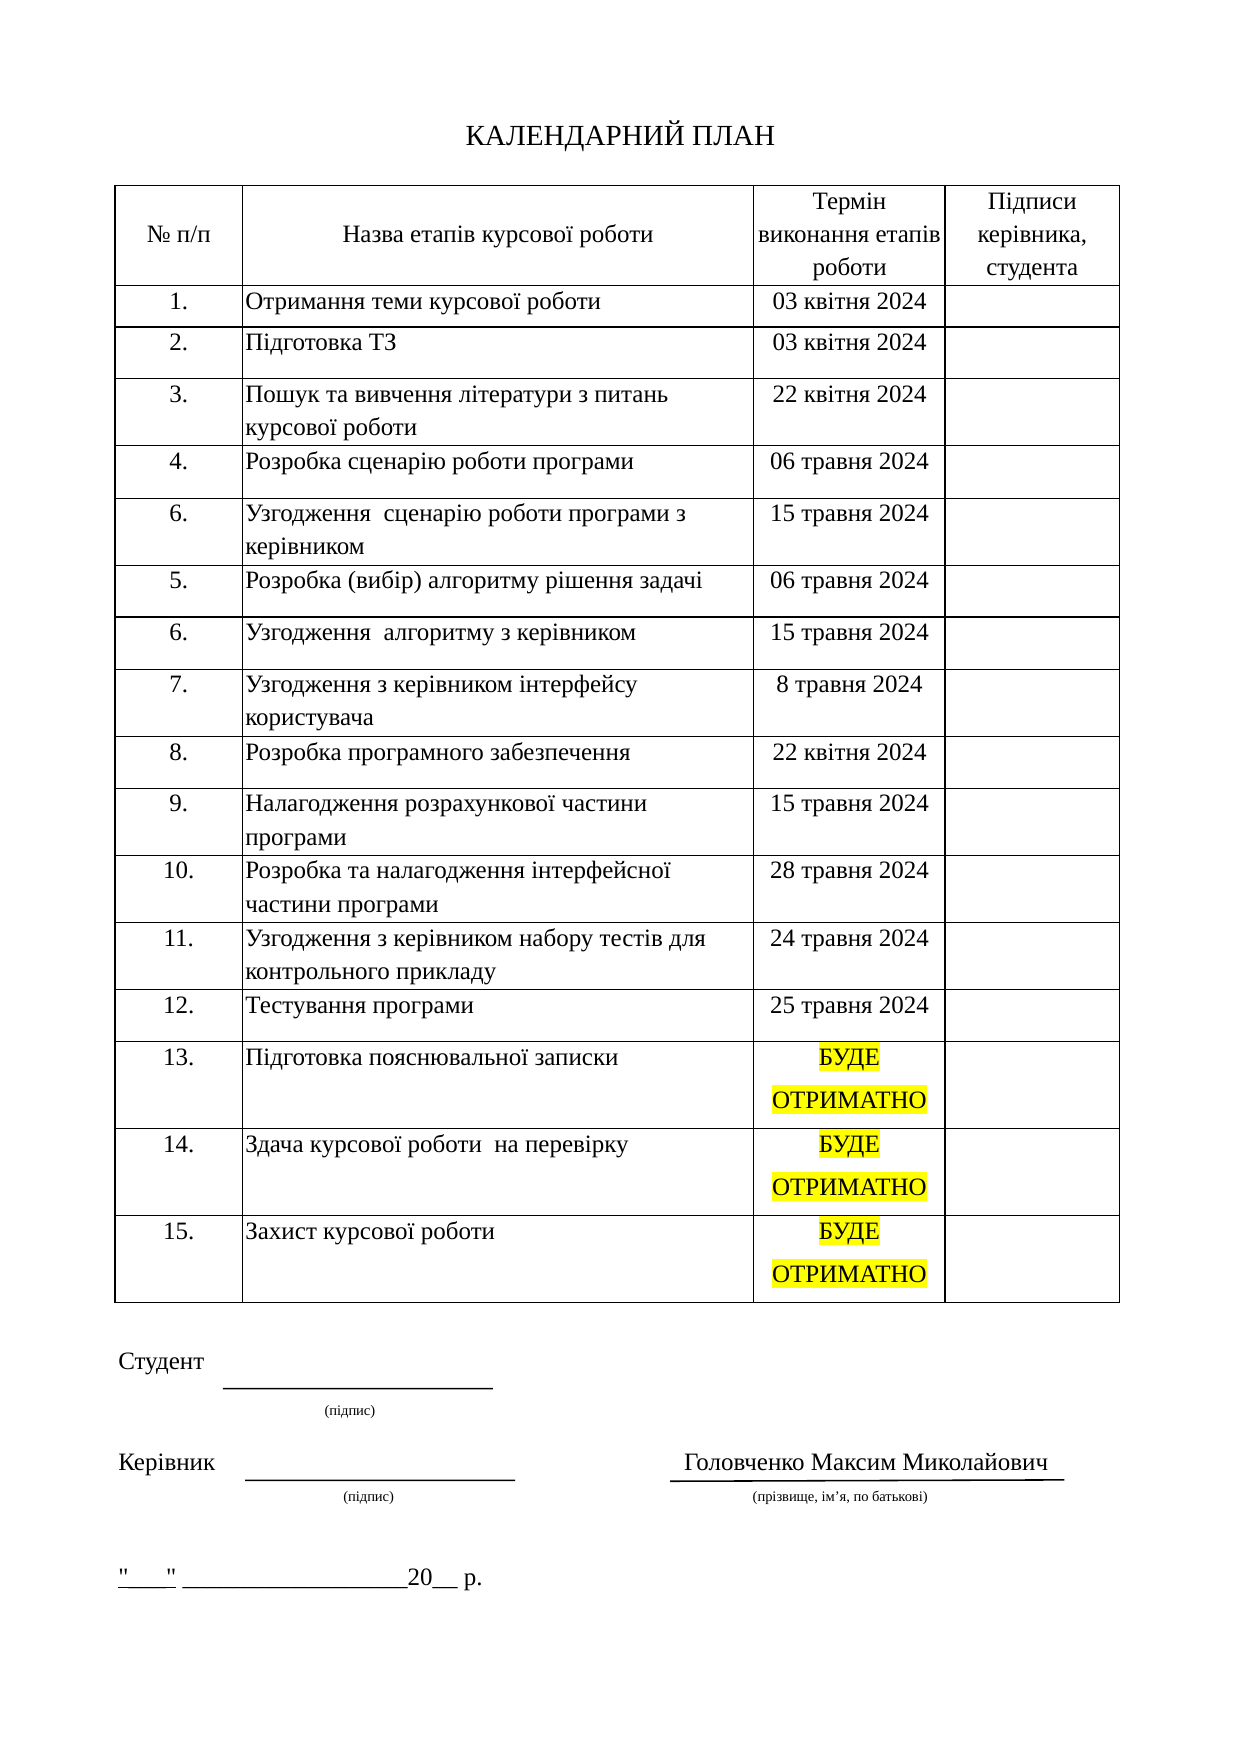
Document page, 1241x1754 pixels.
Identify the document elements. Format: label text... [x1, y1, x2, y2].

table_cell [946, 737, 1119, 787]
text "___" __________________20__ р. [118, 1562, 1122, 1591]
table_cell 14. [116, 1129, 242, 1215]
table_cell 24 травня 2024 [754, 923, 944, 989]
table_header № п/п [116, 186, 242, 285]
table_cell 15 травня 2024 [754, 618, 944, 668]
table_cell Тестування програми [243, 990, 753, 1041]
table_header Назва етапів курсової роботи [243, 186, 753, 285]
table_cell 03 квітня 2024 [754, 286, 944, 326]
table_cell Здача курсової роботи на перевірку [243, 1129, 753, 1215]
table_cell 8. [116, 737, 242, 787]
table_cell [946, 499, 1119, 564]
table_cell БУДЕ ОТРИМАТНО [754, 1216, 944, 1302]
table_cell [946, 566, 1119, 616]
table_cell 06 травня 2024 [754, 446, 944, 497]
table_cell Пошук та вивчення літератури з питань курсової роботи [243, 379, 753, 445]
table_cell 3. [116, 379, 242, 445]
table_cell [946, 1042, 1119, 1128]
table_cell [946, 923, 1119, 989]
table_cell 10. [116, 856, 242, 922]
table_cell 25 травня 2024 [754, 990, 944, 1041]
table_cell 6. [116, 499, 242, 564]
table_cell 11. [116, 923, 242, 989]
table_cell 15. [116, 1216, 242, 1302]
text Студент [118, 1346, 1122, 1375]
table_cell [946, 286, 1119, 326]
table_cell Підготовка пояснювальної записки [243, 1042, 753, 1128]
table_cell [946, 1216, 1119, 1302]
table_cell БУДЕ ОТРИМАТНО [754, 1129, 944, 1215]
table_cell Узгодження алгоритму з керівником [243, 618, 753, 668]
table_cell [946, 328, 1119, 378]
table_cell 1. [116, 286, 242, 326]
table_cell 9. [116, 789, 242, 854]
table_header Підписи керівника, студента [946, 186, 1119, 285]
table_header Термін виконання етапів роботи [754, 186, 944, 285]
table_cell Узгодження з керівником інтерфейсу користувача [243, 670, 753, 736]
table_cell Захист курсової роботи [243, 1216, 753, 1302]
table_cell Налагодження розрахункової частини програми [243, 789, 753, 854]
table_cell [946, 990, 1119, 1041]
table_cell 22 квітня 2024 [754, 379, 944, 445]
table_cell 13. [116, 1042, 242, 1128]
table_cell 12. [116, 990, 242, 1041]
table_cell 7. [116, 670, 242, 736]
table_cell Розробка (вибір) алгоритму рішення задачі [243, 566, 753, 616]
table_cell [946, 446, 1119, 497]
table_cell 28 травня 2024 [754, 856, 944, 922]
table_cell [946, 856, 1119, 922]
table_cell Розробка програмного забезпечення [243, 737, 753, 787]
table_cell Узгодження сценарію роботи програми з керівником [243, 499, 753, 564]
table_cell [946, 618, 1119, 668]
table_cell 15 травня 2024 [754, 499, 944, 564]
table_cell Розробка сценарію роботи програми [243, 446, 753, 497]
table_cell 15 травня 2024 [754, 789, 944, 854]
table_cell [946, 1129, 1119, 1215]
table_cell 5. [116, 566, 242, 616]
table_cell Отримання теми курсової роботи [243, 286, 753, 326]
table_cell 22 квітня 2024 [754, 737, 944, 787]
table_cell 2. [116, 328, 242, 378]
table_cell 8 травня 2024 [754, 670, 944, 736]
table_cell Підготовка ТЗ [243, 328, 753, 378]
text (підпис) (прізвище, ім’я, по батькові) [118, 1476, 1122, 1504]
table_cell Розробка та налагодження інтерфейсної частини програми [243, 856, 753, 922]
table_cell [946, 379, 1119, 445]
title КАЛЕНДАРНИЙ ПЛАН [118, 118, 1122, 152]
table_cell 4. [116, 446, 242, 497]
table_cell 6. [116, 618, 242, 668]
table_cell [946, 789, 1119, 854]
text Керівник Головченко Максим Миколайович [118, 1447, 1122, 1476]
table_cell [946, 670, 1119, 736]
table_cell Узгодження з керівником набору тестів для контрольного прикладу [243, 923, 753, 989]
text (підпис) [118, 1389, 1122, 1418]
table_cell БУДЕ ОТРИМАТНО [754, 1042, 944, 1128]
table_cell 03 квітня 2024 [754, 328, 944, 378]
table_cell 06 травня 2024 [754, 566, 944, 616]
